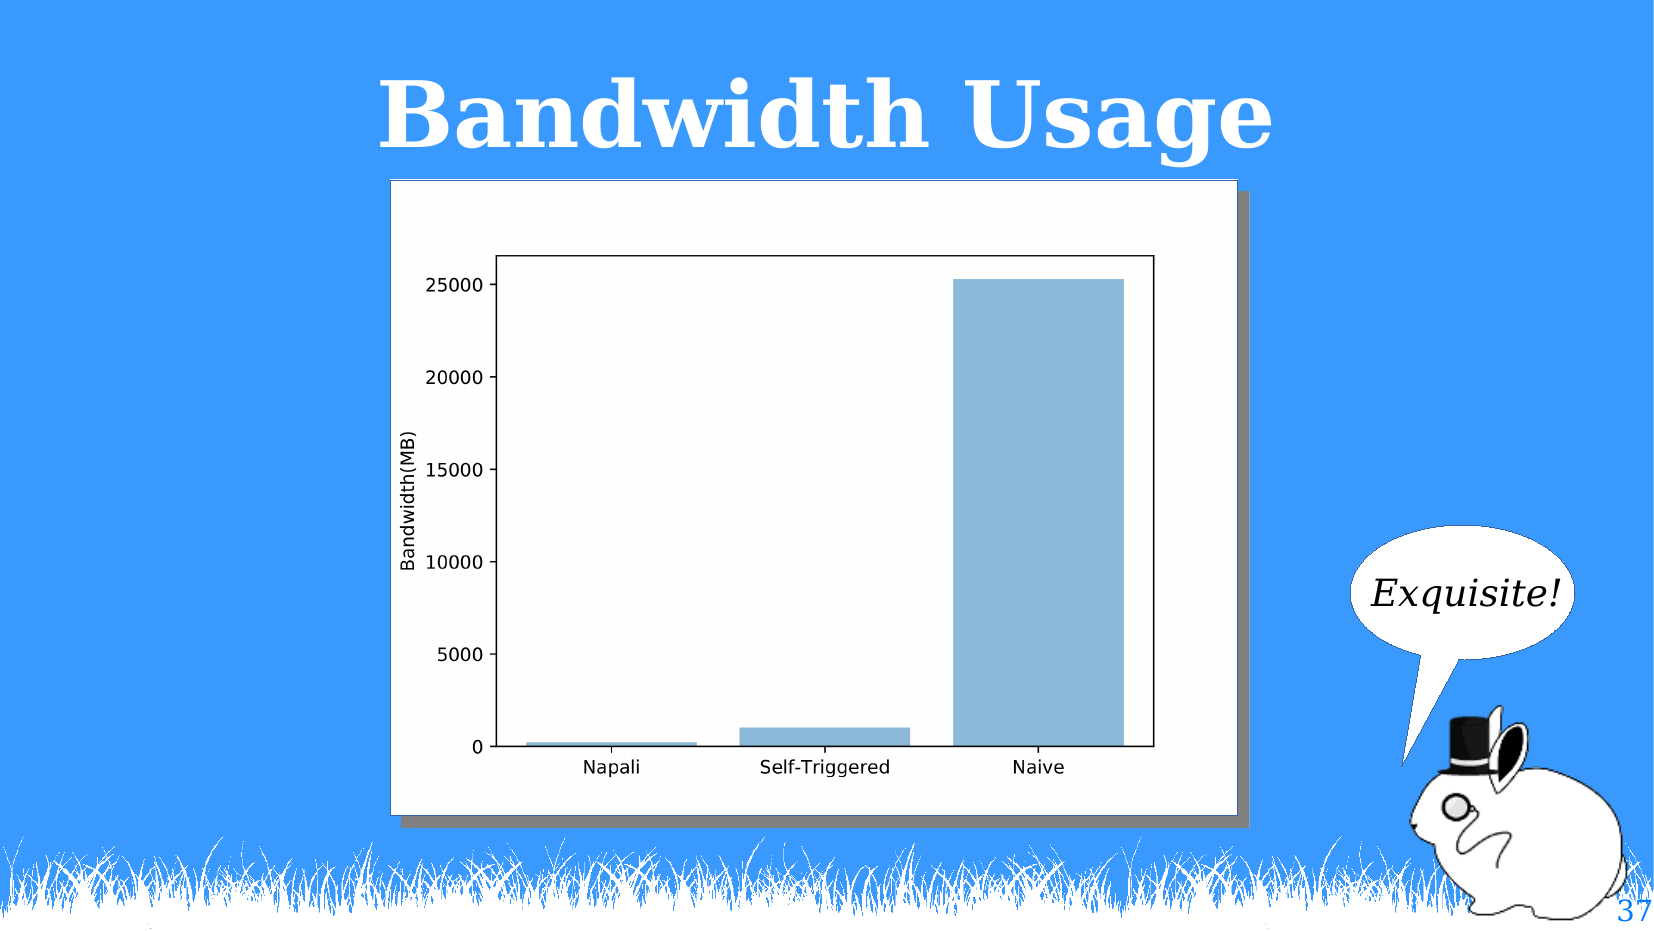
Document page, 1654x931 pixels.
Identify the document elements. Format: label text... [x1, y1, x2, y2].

text_box Exquisite! [1356, 564, 1574, 623]
text_box [1360, 525, 1565, 564]
picture [0, 0, 1654, 931]
text_box [1362, 623, 1563, 693]
title Bandwidth Usage [82, 37, 1571, 193]
text_box [1350, 570, 1356, 615]
